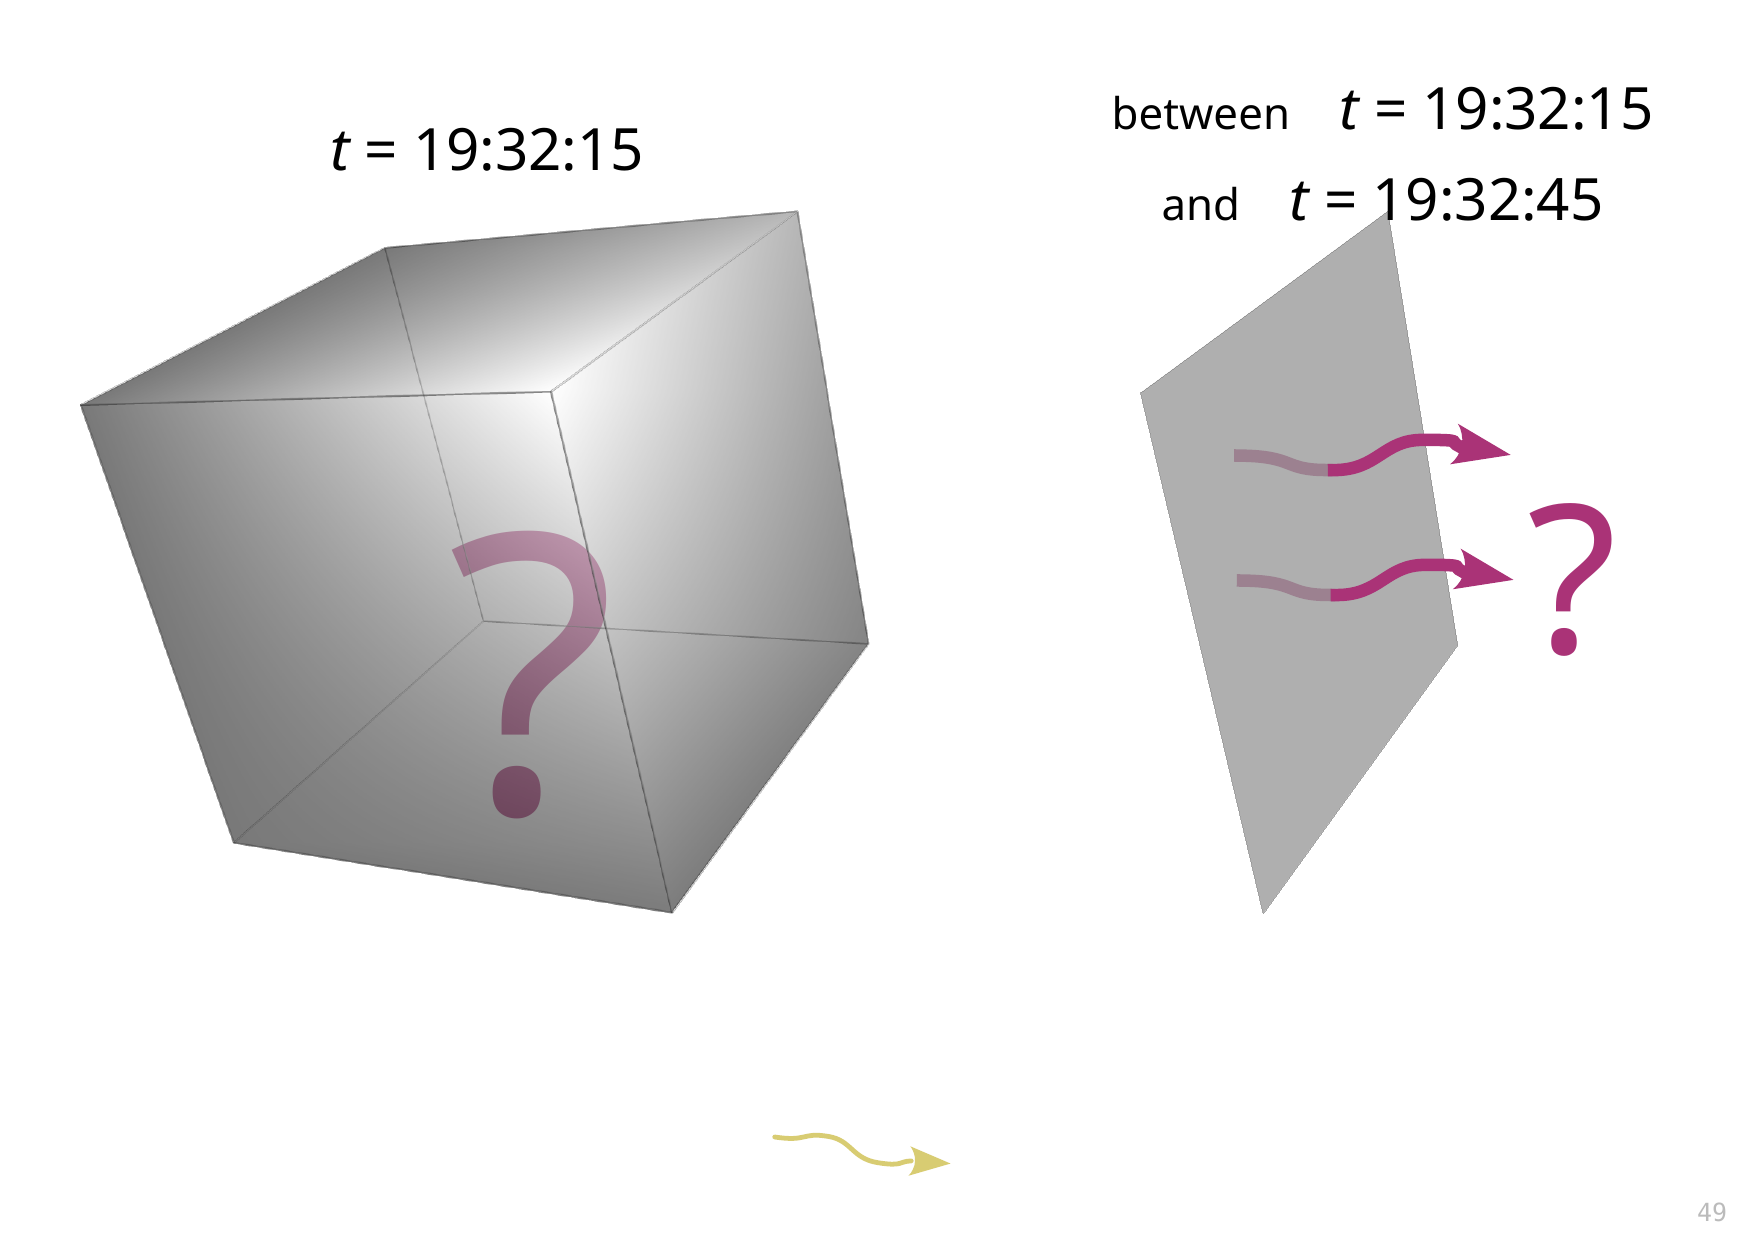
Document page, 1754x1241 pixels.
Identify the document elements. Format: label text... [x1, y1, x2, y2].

text_box between t = 19:32:15 and t = 19:32:45 [1096, 59, 1626, 200]
text_box [1140, 211, 1458, 914]
text_box ? [1513, 424, 1635, 647]
text_box t = 19:32:15 [315, 100, 634, 175]
